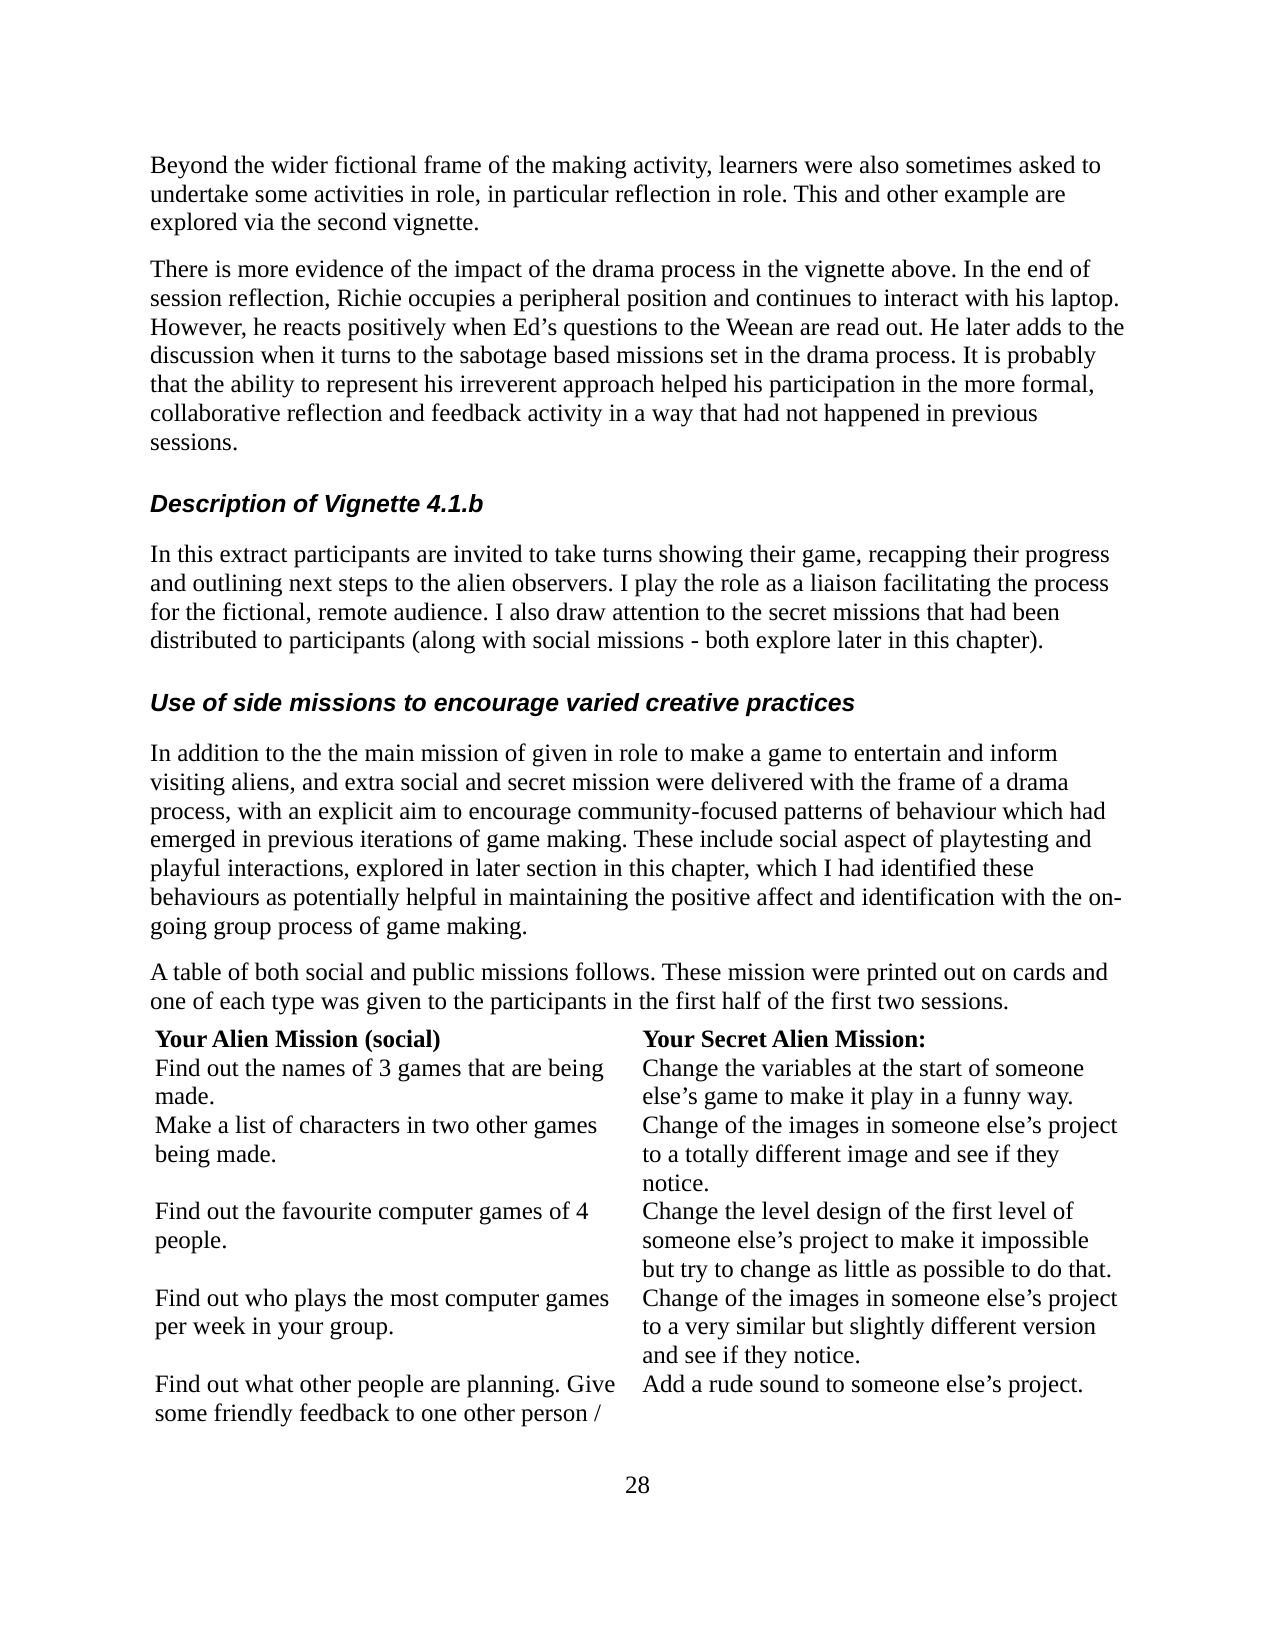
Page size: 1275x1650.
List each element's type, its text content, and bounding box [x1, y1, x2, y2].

table_cell Find out the names of 3 games that are being made. [150, 1053, 637, 1110]
text In addition to the the main mission of given in role to make a game to entertain and inform visiting aliens, and extra social and secret mission were delivered with the frame of a drama process, with an explicit aim to encourage community-focused patterns of behaviour which had emerged in previous iterations of game making. These include social aspect of playtesting and playful interactions, explored in later section in this chapter, which I had identified these behaviours as potentially helpful in maintaining the positive affect and identification with the on-going group process of game making. [150, 738, 1125, 939]
table_cell Add a rude sound to someone else’s project. [638, 1369, 1125, 1426]
subtitle Use of side missions to encourage varied creative practices [150, 688, 1125, 717]
subtitle Description of Vignette 4.1.b [150, 489, 1125, 518]
table_header Your Secret Alien Mission: [638, 1024, 1125, 1053]
table_cell Change the level design of the first level of someone else’s project to make it impossible but try to change as little as possible to do that. [638, 1196, 1125, 1283]
table_header Your Alien Mission (social) [150, 1024, 637, 1053]
text Beyond the wider fictional frame of the making activity, learners were also sometimes asked to undertake some activities in role, in particular reflection in role. This and other example are explored via the second vignette. [150, 150, 1125, 236]
text There is more evidence of the impact of the drama process in the vignette above. In the end of session reflection, Richie occupies a peripheral position and continues to interact with his laptop. However, he reacts positively when Ed’s questions to the Weean are read out. He later adds to the discussion when it turns to the sabotage based missions set in the drama process. It is probably that the ability to represent his irreverent approach helped his participation in the more formal, collaborative reflection and feedback activity in a way that had not happened in previous sessions. [150, 254, 1125, 455]
table_cell Change of the images in someone else’s project to a very similar but slightly different version and see if they notice. [638, 1283, 1125, 1369]
text A table of both social and public missions follows. These mission were printed out on cards and one of each type was given to the participants in the first half of the first two sessions. [150, 957, 1125, 1015]
table_cell Make a list of characters in two other games being made. [150, 1110, 637, 1196]
table_cell Find out who plays the most computer games per week in your group. [150, 1283, 637, 1369]
table_cell Change of the images in someone else’s project to a totally different image and see if they notice. [638, 1110, 1125, 1196]
table_cell Change the variables at the start of someone else’s game to make it play in a funny way. [638, 1053, 1125, 1110]
table_cell Find out the favourite computer games of 4 people. [150, 1196, 637, 1283]
text In this extract participants are invited to take turns showing their game, recapping their progress and outlining next steps to the alien observers. I play the role as a liaison facilitating the process for the fictional, remote audience. I also draw attention to the secret missions that had been distributed to participants (along with social missions - both explore later in this chapter). [150, 539, 1125, 654]
table_cell Find out what other people are planning. Give some friendly feedback to one other person / [150, 1369, 637, 1426]
